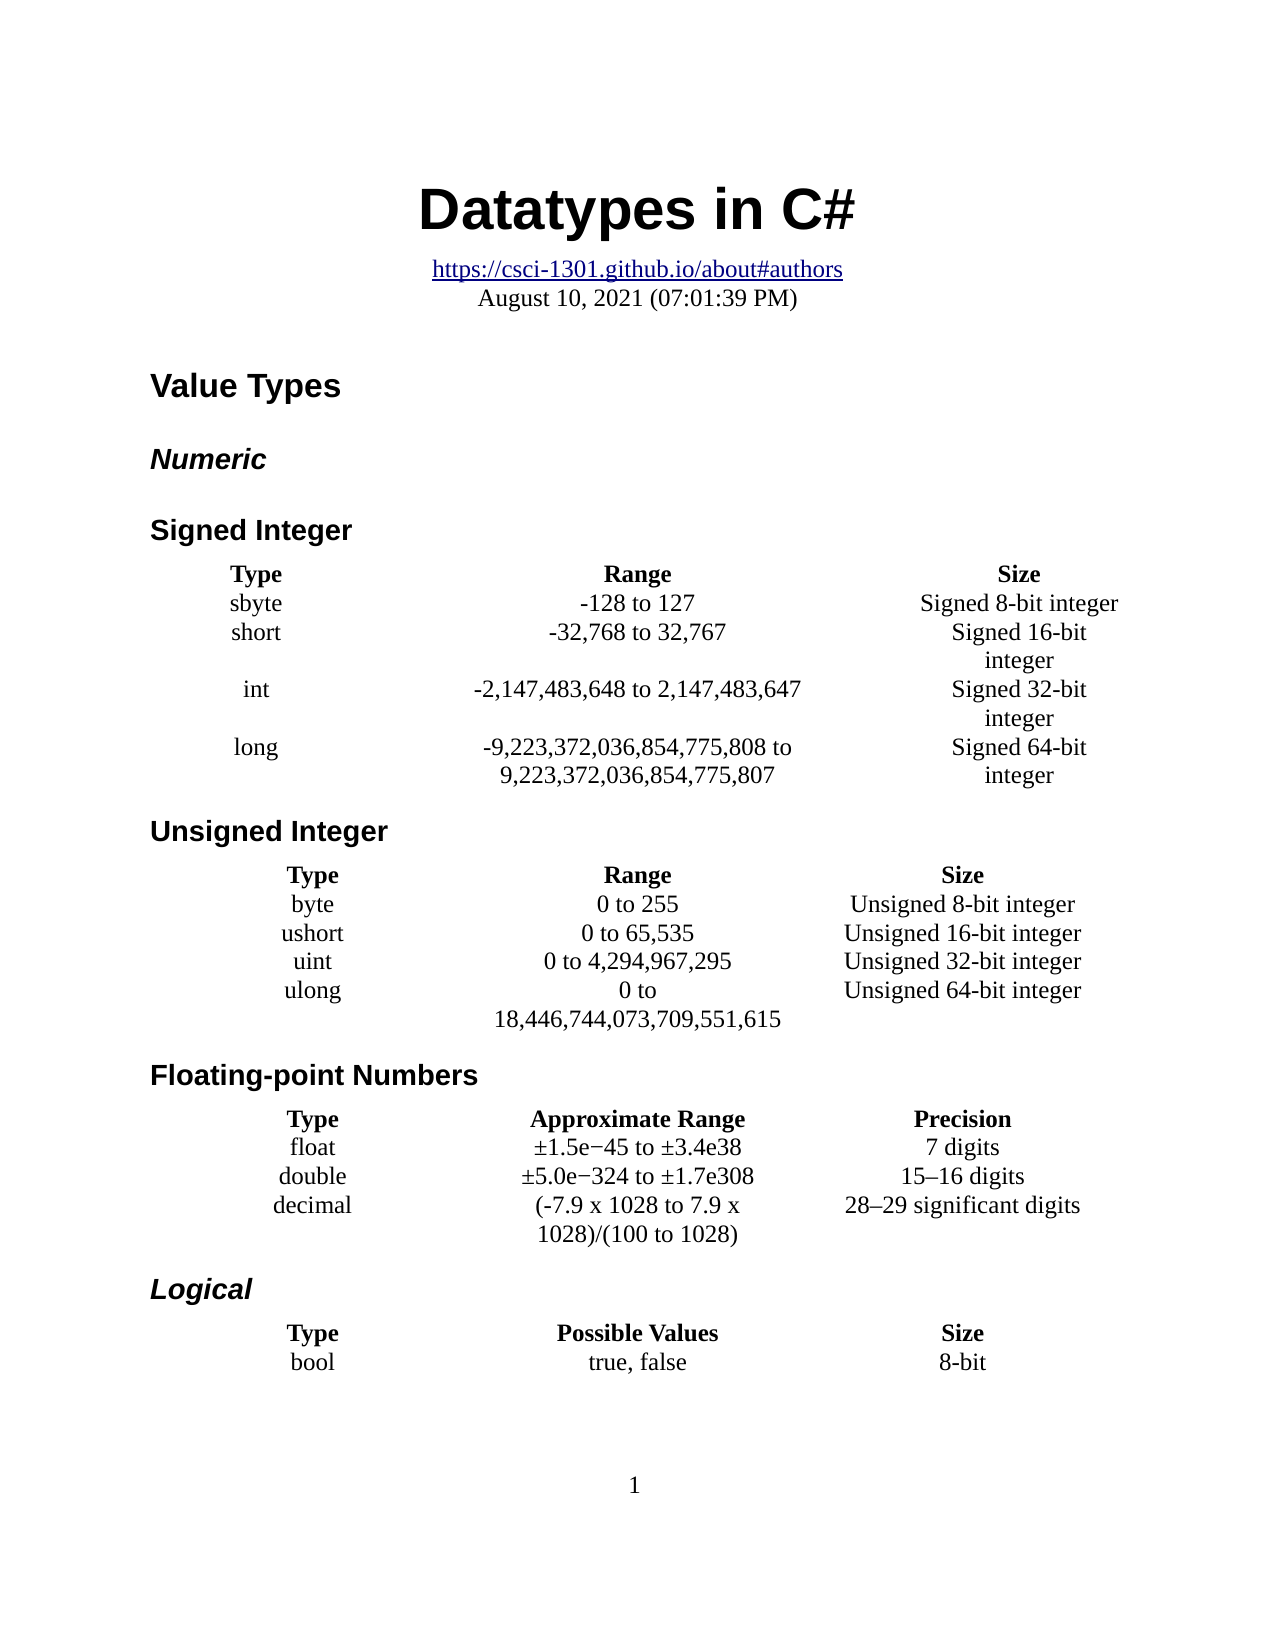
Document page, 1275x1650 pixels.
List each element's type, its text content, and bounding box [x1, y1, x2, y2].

table_cell uint [150, 946, 475, 975]
title Datatypes in C# [150, 175, 1125, 242]
table_cell Signed 8-bit integer [913, 588, 1125, 617]
table_cell -128 to 127 [362, 588, 913, 617]
subtitle Signed Integer [150, 513, 1125, 547]
text https://csci-1301.github.io/about#authors [150, 254, 1125, 283]
table_cell ±1.5e−45 to ±3.4e38 [475, 1133, 800, 1161]
table_cell Unsigned 64-bit integer [800, 975, 1125, 1033]
text August 10, 2021 (07:01:39 PM) [150, 283, 1125, 312]
table_header Precision [800, 1104, 1125, 1132]
table_header Possible Values [475, 1319, 800, 1347]
subtitle Logical [150, 1272, 1125, 1306]
table_cell double [150, 1161, 475, 1190]
table_header Range [362, 559, 913, 588]
subtitle Unsigned Integer [150, 814, 1125, 848]
table_cell 0 to 18,446,744,073,709,551,615 [475, 975, 800, 1033]
table_cell Unsigned 16-bit integer [800, 918, 1125, 946]
table_cell sbyte [150, 588, 362, 617]
table_header Size [913, 559, 1125, 588]
table_cell -2,147,483,648 to 2,147,483,647 [362, 674, 913, 732]
subtitle Value Types [150, 366, 1125, 404]
table_cell 7 digits [800, 1133, 1125, 1161]
table_cell ushort [150, 918, 475, 946]
table_cell 0 to 4,294,967,295 [475, 946, 800, 975]
table_cell Signed 64-bit integer [913, 732, 1125, 789]
table_cell Unsigned 32-bit integer [800, 946, 1125, 975]
table_cell bool [150, 1347, 475, 1376]
table_cell 0 to 255 [475, 889, 800, 918]
table_cell decimal [150, 1190, 475, 1247]
table_cell long [150, 732, 362, 789]
subtitle Numeric [150, 442, 1125, 476]
table_header Type [150, 1319, 475, 1347]
table_cell Unsigned 8-bit integer [800, 889, 1125, 918]
table_header Type [150, 559, 362, 588]
table_cell ulong [150, 975, 475, 1033]
table_cell (-7.9 x 1028 to 7.9 x 1028)/(100 to 1028) [475, 1190, 800, 1247]
table_cell Signed 16-bit integer [913, 617, 1125, 674]
table_cell short [150, 617, 362, 674]
table_header Type [150, 860, 475, 889]
table_header Size [800, 1319, 1125, 1347]
table_header Type [150, 1104, 475, 1132]
table_cell Signed 32-bit integer [913, 674, 1125, 732]
table_cell -9,223,372,036,854,775,808 to 9,223,372,036,854,775,807 [362, 732, 913, 789]
subtitle Floating-point Numbers [150, 1058, 1125, 1091]
table_cell 0 to 65,535 [475, 918, 800, 946]
table_cell byte [150, 889, 475, 918]
table_header Approximate Range [475, 1104, 800, 1132]
table_cell true, false [475, 1347, 800, 1376]
table_cell 28–29 significant digits [800, 1190, 1125, 1247]
table_cell 15–16 digits [800, 1161, 1125, 1190]
table_cell int [150, 674, 362, 732]
table_header Size [800, 860, 1125, 889]
table_cell ±5.0e−324 to ±1.7e308 [475, 1161, 800, 1190]
table_cell float [150, 1133, 475, 1161]
table_cell -32,768 to 32,767 [362, 617, 913, 674]
table_cell 8-bit [800, 1347, 1125, 1376]
table_header Range [475, 860, 800, 889]
